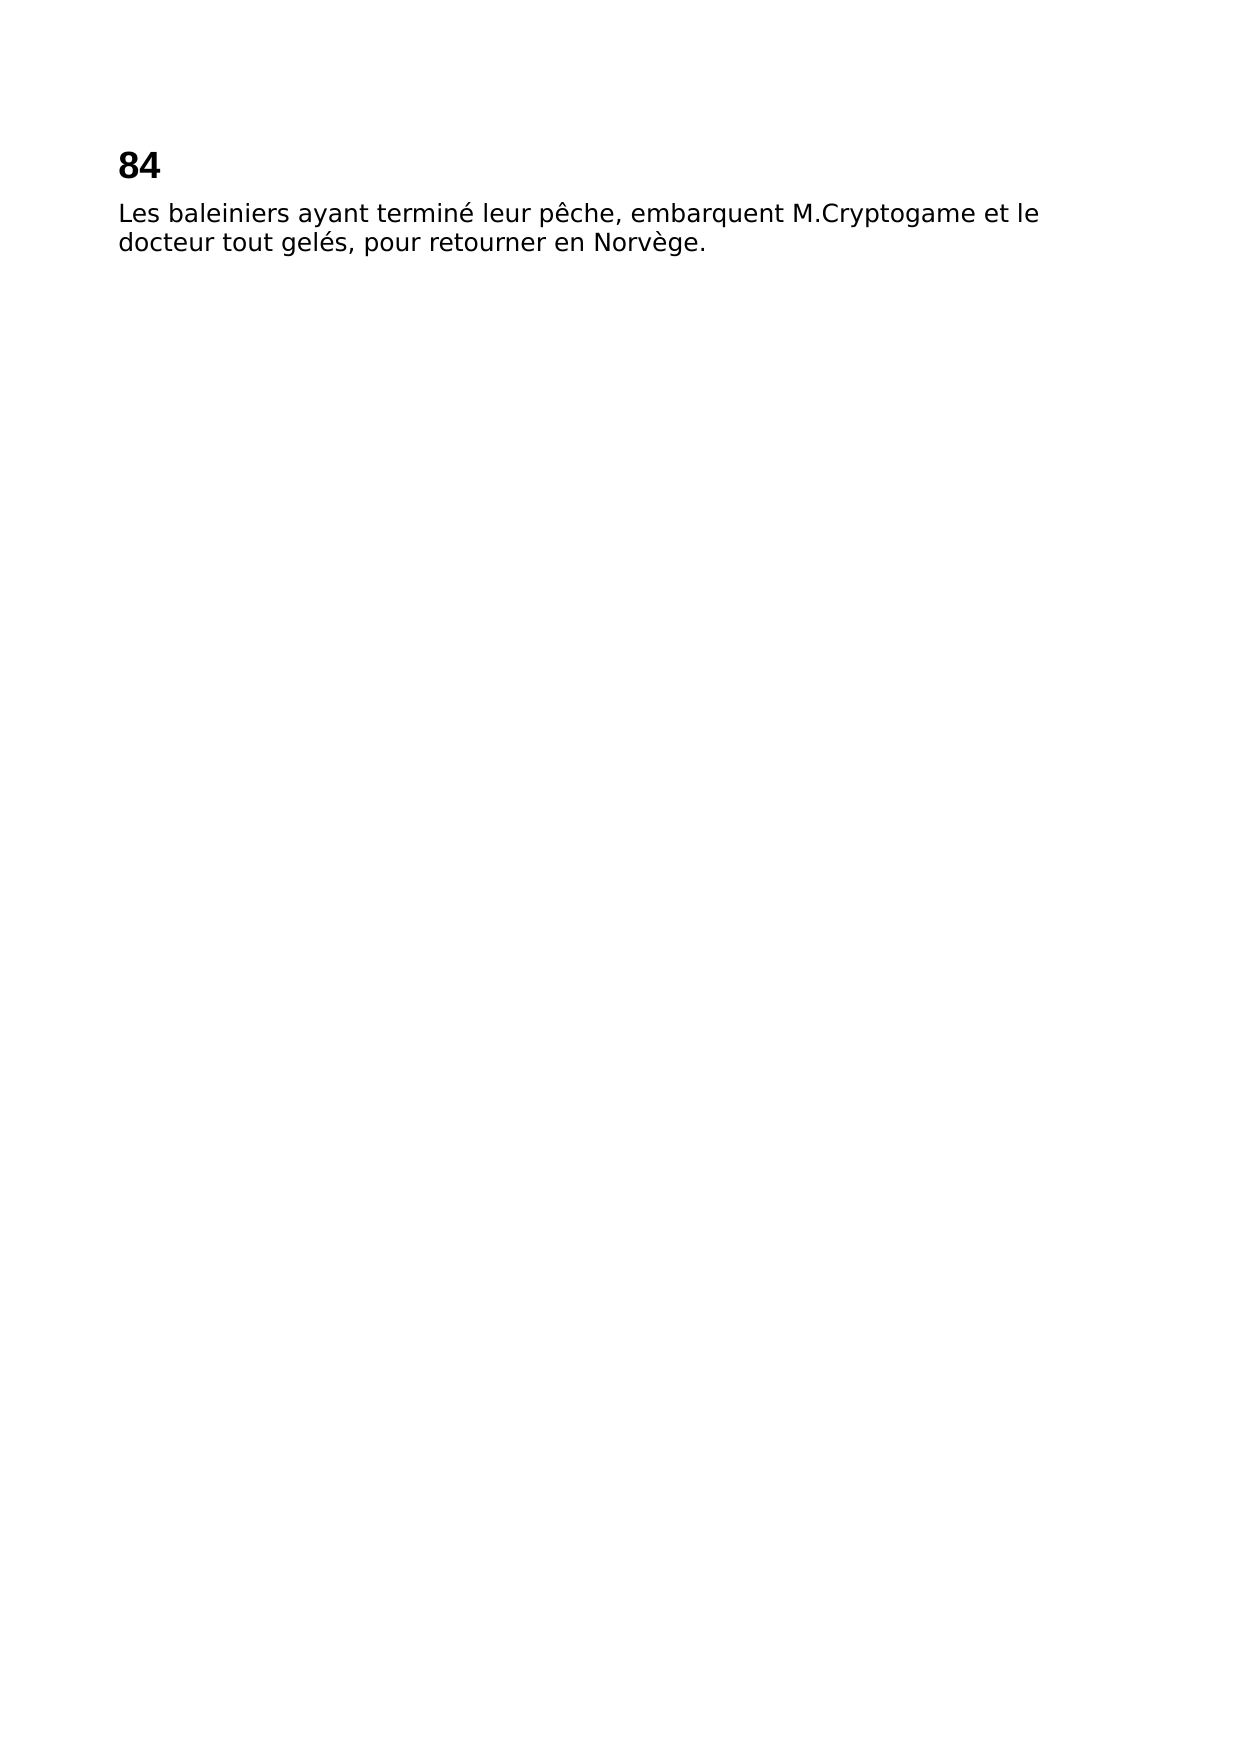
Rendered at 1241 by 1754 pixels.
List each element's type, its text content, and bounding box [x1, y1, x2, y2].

text Les baleiniers ayant terminé leur pêche, embarquent M.Cryptogame et le docteur tout gelés, pour retourner en Norvège. [118, 199, 1122, 258]
subtitle 84 [118, 143, 1122, 187]
